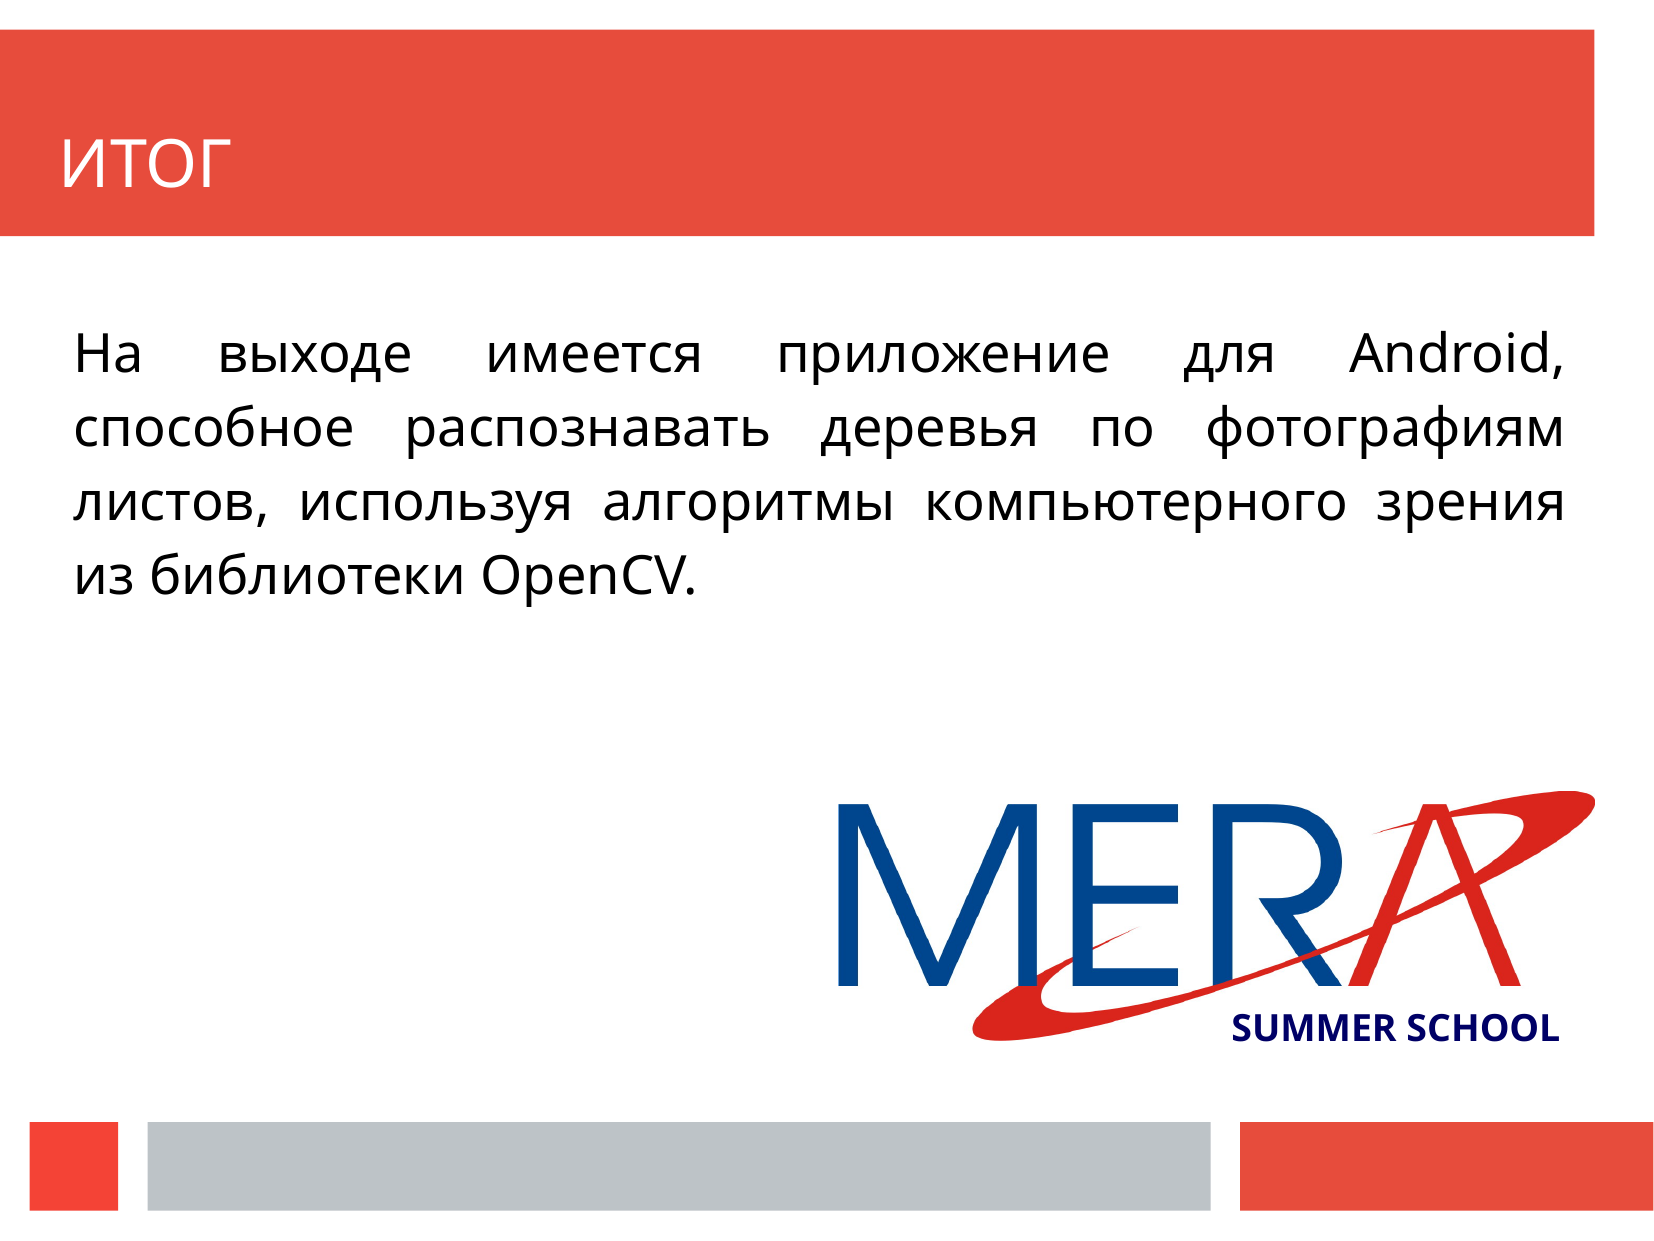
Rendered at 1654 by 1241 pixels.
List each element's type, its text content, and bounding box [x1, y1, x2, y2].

title ИТОГ [59, 59, 1595, 207]
picture [838, 791, 1595, 1042]
text_box SUMMER SCHOOL [1216, 994, 1619, 1055]
text_box На выходе имеется приложение для Android, способное распознавать деревья по фотографиям листов, используя алгоритмы компьютерного зрения из библиотеки OpenCV. [59, 307, 1583, 587]
